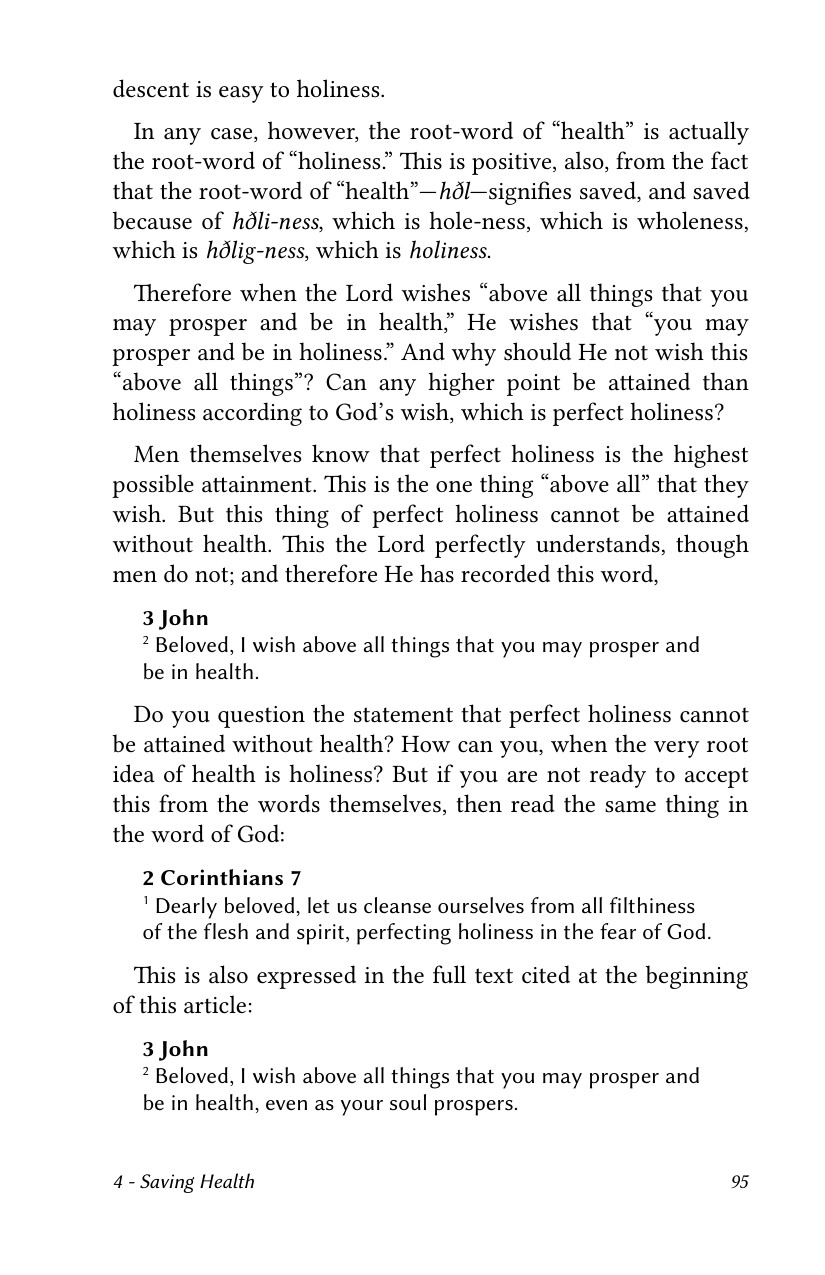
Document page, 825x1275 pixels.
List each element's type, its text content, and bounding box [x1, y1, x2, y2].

text 3 John [142, 1036, 750, 1062]
text Therefore when the Lord wishes “above all things that you may prosper and be in health,” He wishes that “you may prosper and be in holiness.” And why should He not wish this “above all things”? Can any higher point be attained than holiness according to God’s wish, which is perfect holiness? [112, 278, 750, 427]
text 2 Beloved, I wish above all things that you may prosper and be in health. [142, 632, 720, 685]
text descent is easy to holiness. [112, 75, 750, 103]
text This is also expressed in the full text cited at the beginning of this article: [112, 961, 750, 1019]
text Do you question the statement that perfect holiness cannot be attained without health? How can you, when the very root idea of health is holiness? But if you are not ready to accept this from the words themselves, then read the same thing in the word of God: [112, 701, 750, 849]
text 2 Corinthians 7 [142, 865, 750, 891]
text 2 Beloved, I wish above all things that you may prosper and be in health, even as your soul prospers. [142, 1063, 720, 1116]
text Men themselves know that perfect holiness is the highest possible attainment. This is the one thing “above all” that they wish. But this thing of perfect holiness cannot be attained without health. This the Lord perfectly understands, though men do not; and therefore He has recorded this word, [112, 440, 750, 588]
text 3 John [142, 604, 750, 631]
text 1 Dearly beloved, let us cleanse ourselves from all filthiness of the flesh and spirit, perfecting holiness in the fear of God. [142, 893, 720, 945]
text In any case, however, the root-word of “health” is actually the root-word of “holiness.” This is positive, also, from the fact that the root-word of “health”—hðl—signifies saved, and saved because of hðli-ness, which is hole-ness, which is wholeness, which is hðlig-ness, which is holiness. [112, 117, 750, 265]
